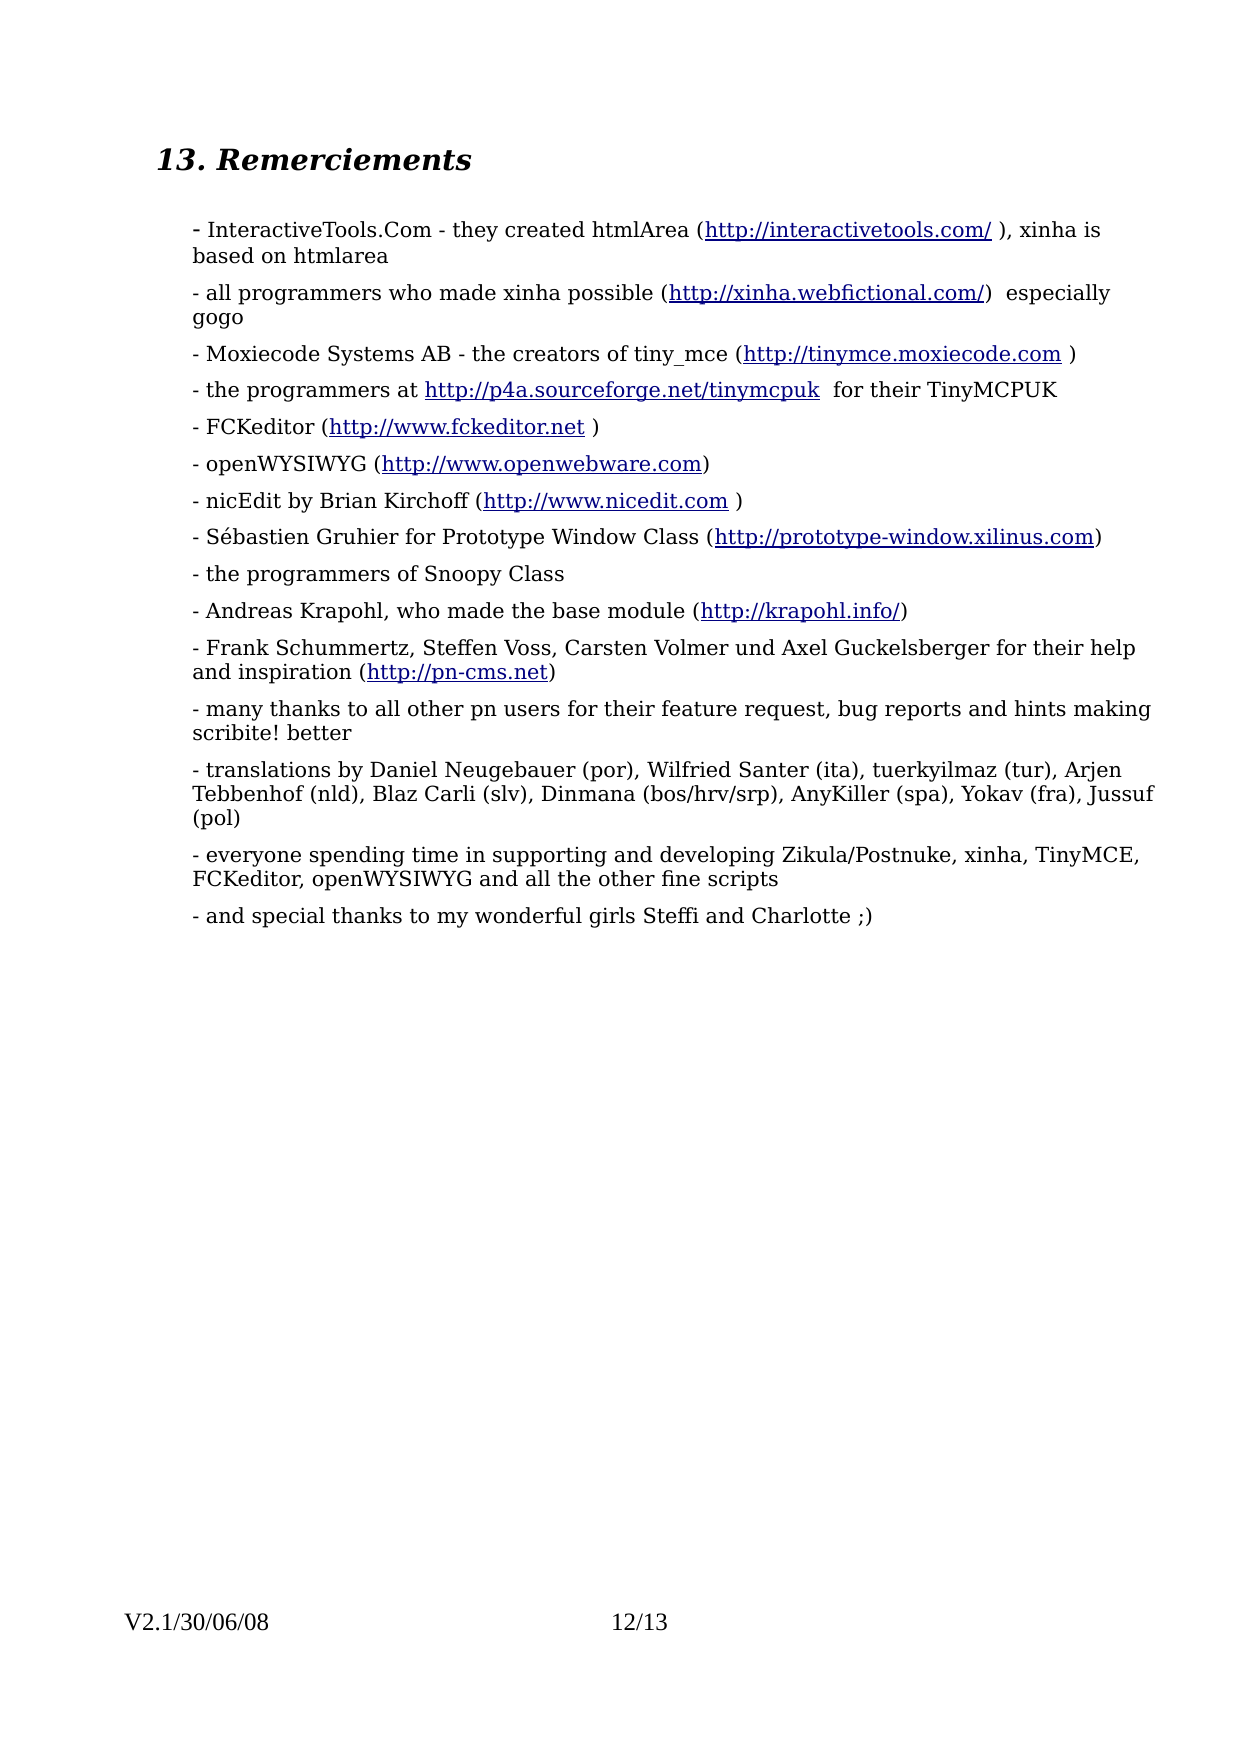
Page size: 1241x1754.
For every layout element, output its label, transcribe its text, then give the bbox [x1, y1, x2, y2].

text - Frank Schummertz, Steffen Voss, Carsten Volmer und Axel Guckelsberger for their help and inspiration (http://pn-cms.net) [192, 636, 1160, 684]
text - nicEdit by Brian Kirchoff (http://www.nicedit.com ) [192, 489, 1160, 513]
text - many thanks to all other pn users for their feature request, bug reports and hints making scribite! better [192, 697, 1160, 745]
text - Sébastien Gruhier for Prototype Window Class (http://prototype-window.xilinus.com) [192, 525, 1160, 550]
text - FCKeditor (http://www.fckeditor.net ) [192, 415, 1160, 439]
text - translations by Daniel Neugebauer (por), Wilfried Santer (ita), tuerkyilmaz (tur), Arjen Tebbenhof (nld), Blaz Carli (slv), Dinmana (bos/hrv/srp), AnyKiller (spa), Yokav (fra), Jussuf (pol) [192, 758, 1160, 831]
subtitle Remerciements [156, 143, 1160, 177]
text - the programmers of Snoopy Class [192, 562, 1160, 586]
text - the programmers at http://p4a.sourceforge.net/tinymcpuk for their TinyMCPUK [192, 378, 1160, 403]
text - openWYSIWYG (http://www.openwebware.com) [192, 452, 1160, 476]
subtitle - InteractiveTools.Com - they created htmlArea (http://interactivetools.com/ ), xinha is based on htmlarea [192, 215, 1160, 268]
text - and special thanks to my wonderful girls Steffi and Charlotte ;) [192, 904, 1160, 928]
text - Andreas Krapohl, who made the base module (http://krapohl.info/) [192, 599, 1160, 623]
text - everyone spending time in supporting and developing Zikula/Postnuke, xinha, TinyMCE, FCKeditor, openWYSIWYG and all the other fine scripts [192, 843, 1160, 892]
text - Moxiecode Systems AB - the creators of tiny_mce (http://tinymce.moxiecode.com ) [192, 342, 1160, 366]
text - all programmers who made xinha possible (http://xinha.webfictional.com/) especially gogo [192, 281, 1160, 329]
